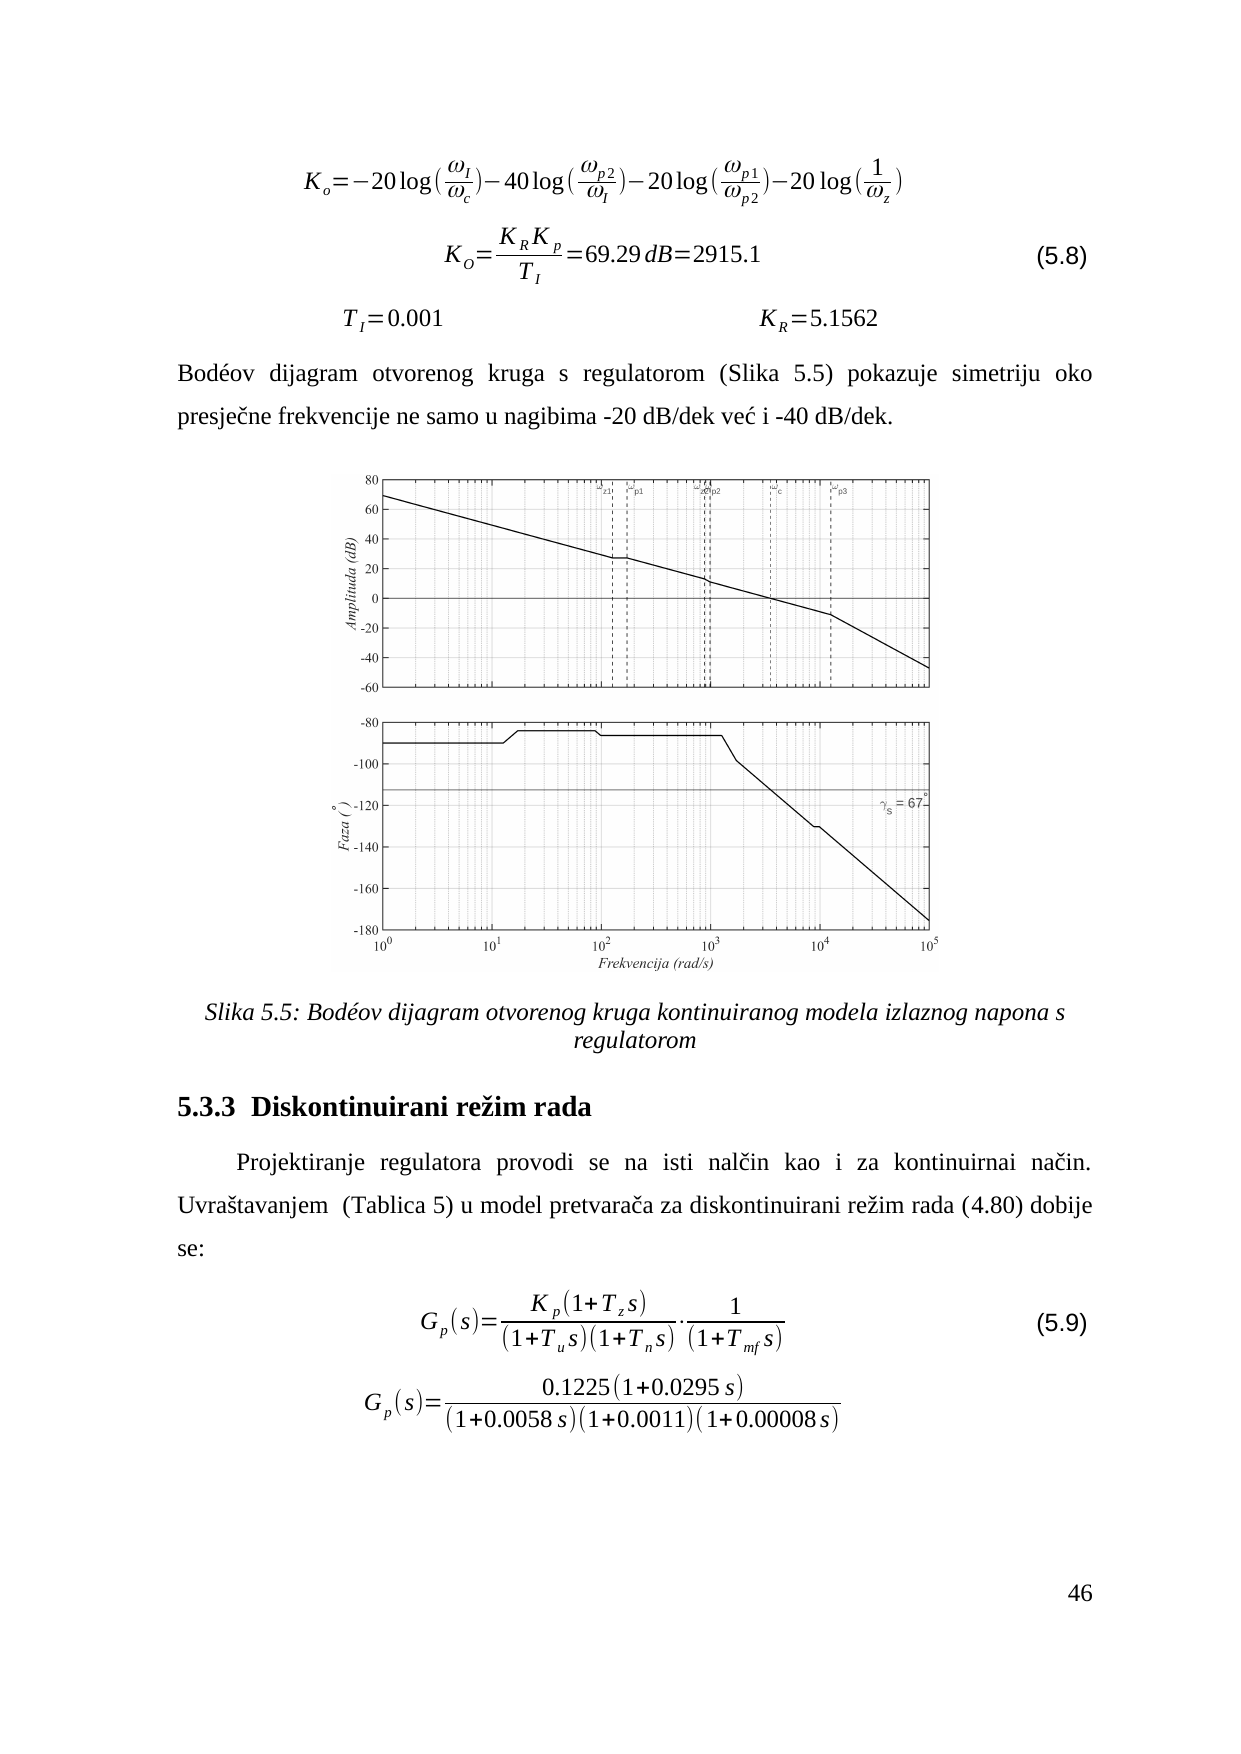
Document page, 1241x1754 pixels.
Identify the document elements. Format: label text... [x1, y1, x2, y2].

table_cell [177, 299, 608, 346]
text Slika 5.5: Bodéov dijagram otvorenog kruga kontinuiranog modela izlaznog napona s regulatorom [182, 997, 1087, 1054]
text Projektiranje regulatora provodi se na isti nalčin kao i za kontinuirnai način. Uvraštavanjem (Tablica 5) u model pretvarača za diskontinuirani režim rada (4.80) dobije se: [177, 1147, 1093, 1262]
picture [331, 474, 939, 972]
table_cell [177, 1366, 1028, 1445]
table_header [177, 1283, 1028, 1366]
table_cell [608, 299, 1028, 346]
table_header (5.9) [1028, 1283, 1093, 1366]
table_header [1028, 148, 1093, 217]
table_cell [1028, 1366, 1093, 1445]
subtitle Diskontinuirani režim rada [177, 1089, 1093, 1123]
text Bodéov dijagram otvorenog kruga s regulatorom (Slika 5.5) pokazuje simetriju oko presječne frekvencije ne samo u nagibima -20 dB/dek već i -40 dB/dek. [177, 358, 1093, 429]
table_header [177, 148, 1028, 217]
table_cell (5.8) [1028, 217, 1093, 299]
table_cell [1028, 299, 1093, 346]
table_cell [177, 217, 1028, 299]
